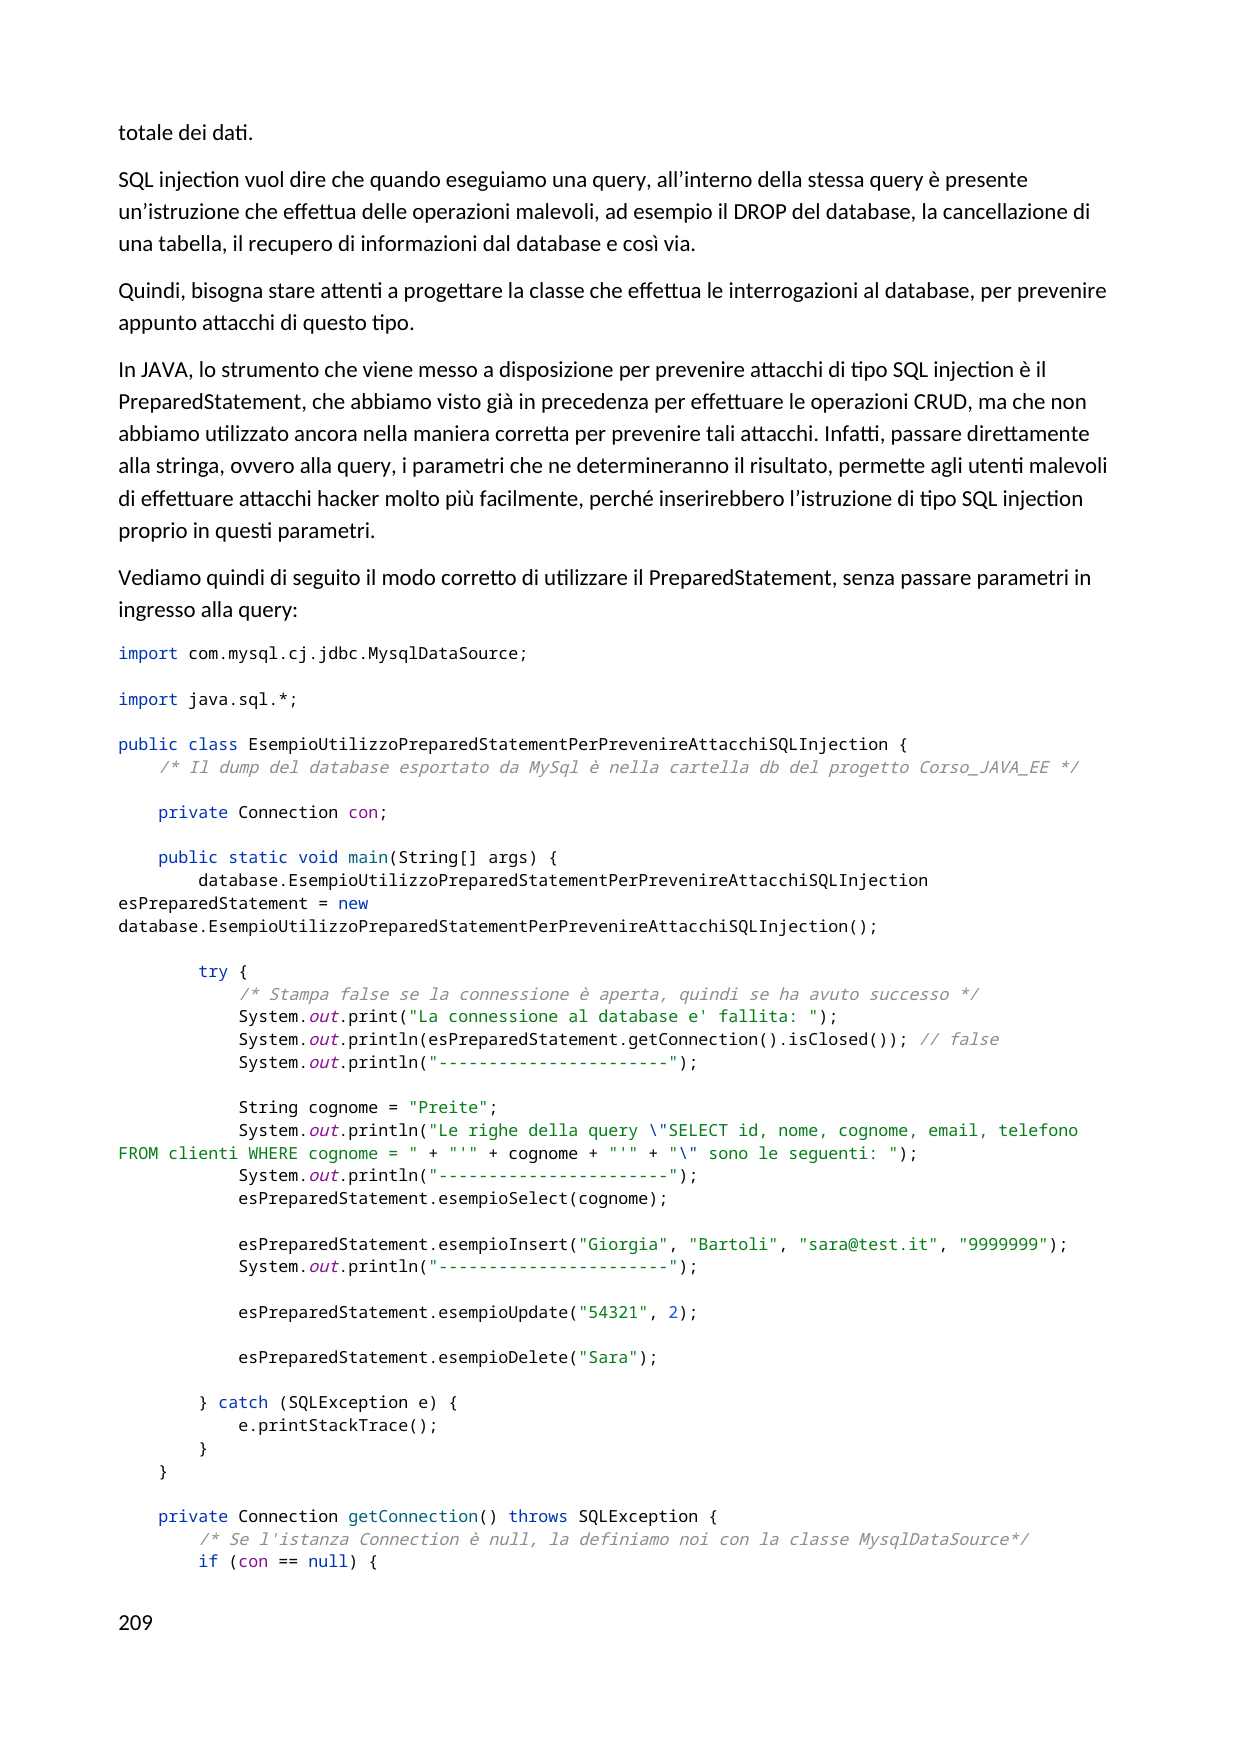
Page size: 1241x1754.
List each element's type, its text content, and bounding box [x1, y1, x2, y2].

text In JAVA, lo strumento che viene messo a disposizione per prevenire attacchi di tipo SQL injection è il PreparedStatement, che abbiamo visto già in precedenza per effettuare le operazioni CRUD, ma che non abbiamo utilizzato ancora nella maniera corretta per prevenire tali attacchi. Infatti, passare direttamente alla stringa, ovvero alla query, i parametri che ne determineranno il risultato, permette agli utenti malevoli di effettuare attacchi hacker molto più facilmente, perché inserirebbero l’istruzione di tipo SQL injection proprio in questi parametri. [118, 355, 1122, 544]
text SQL injection vuol dire che quando eseguiamo una query, all’interno della stessa query è presente un’istruzione che effettua delle operazioni malevoli, ad esempio il DROP del database, la cancellazione di una tabella, il recupero di informazioni dal database e così via. [118, 165, 1122, 257]
text Vediamo quindi di seguito il modo corretto di utilizzare il PreparedStatement, senza passare parametri in ingresso alla query: [118, 563, 1122, 623]
text totale dei dati. [118, 118, 1122, 146]
text Quindi, bisogna stare attenti a progettare la classe che effettua le interrogazioni al database, per prevenire appunto attacchi di questo tipo. [118, 276, 1122, 336]
text import com.mysql.cj.jdbc.MysqlDataSource; import java.sql.*; public class EsempioUtilizzoPreparedStatementPerPrevenireAttacchiSQLInjection { /* Il dump del database esportato da MySql è nella cartella db del progetto Corso_JAVA_EE */ private Connection con; public static void main(String[] args) { database.EsempioUtilizzoPreparedStatementPerPrevenireAttacchiSQLInjection esPreparedStatement = new database.EsempioUtilizzoPreparedStatementPerPrevenireAttacchiSQLInjection(); try { /* Stampa false se la connessione è aperta, quindi se ha avuto successo */ System.out.print("La connessione al database e' fallita: "); System.out.println(esPreparedStatement.getConnection().isClosed()); // false System.out.println("-----------------------"); String cognome = "Preite"; System.out.println("Le righe della query \"SELECT id, nome, cognome, email, telefono FROM clienti WHERE cognome = " + "'" + cognome + "'" + "\" sono le seguenti: "); System.out.println("-----------------------"); esPreparedStatement.esempioSelect(cognome); esPreparedStatement.esempioInsert("Giorgia", "Bartoli", "sara@test.it", "9999999"); System.out.println("-----------------------"); esPreparedStatement.esempioUpdate("54321", 2); esPreparedStatement.esempioDelete("Sara"); } catch (SQLException e) { e.printStackTrace(); } } private Connection getConnection() throws SQLException { /* Se l'istanza Connection è null, la definiamo noi con la classe MysqlDataSource*/ if (con == null) { [118, 642, 1122, 1573]
